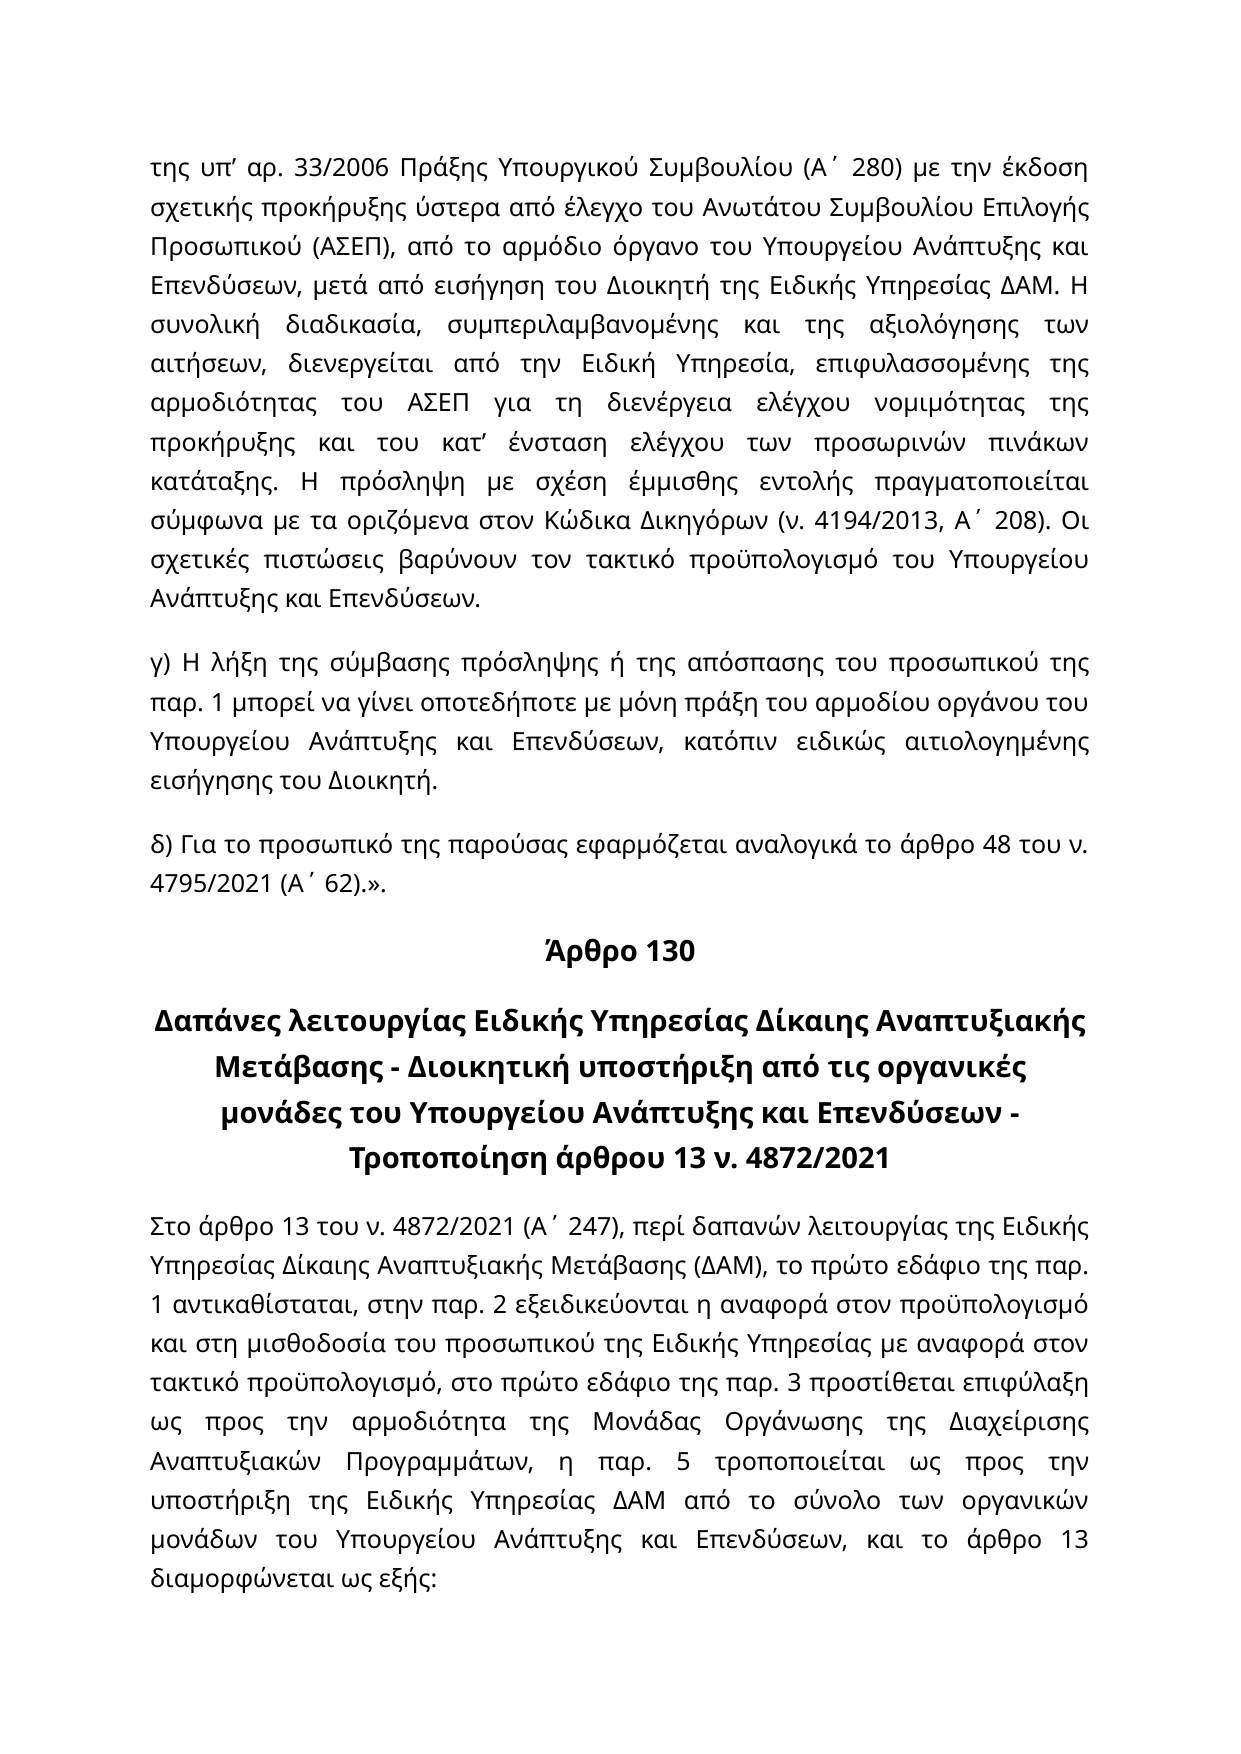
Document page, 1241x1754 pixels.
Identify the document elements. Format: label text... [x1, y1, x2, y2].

text Στο άρθρο 13 του ν. 4872/2021 (Α΄ 247), περί δαπανών λειτουργίας της Ειδικής Υπηρεσίας Δίκαιης Αναπτυξιακής Μετάβασης (ΔΑΜ), το πρώτο εδάφιο της παρ. 1 αντικαθίσταται, στην παρ. 2 εξειδικεύονται η αναφορά στον προϋπολογισμό και στη μισθοδοσία του προσωπικού της Ειδικής Υπηρεσίας με αναφορά στον τακτικό προϋπολογισμό, στο πρώτο εδάφιο της παρ. 3 προστίθεται επιφύλαξη ως προς την αρμοδιότητα της Μονάδας Οργάνωσης της Διαχείρισης Αναπτυξιακών Προγραμμάτων, η παρ. 5 τροποποιείται ως προς την υποστήριξη της Ειδικής Υπηρεσίας ΔΑΜ από το σύνολο των οργανικών μονάδων του Υπουργείου Ανάπτυξης και Επενδύσεων, και το άρθρο 13 διαμορφώνεται ως εξής: [150, 1208, 1090, 1595]
text δ) Για το προσωπικό της παρούσας εφαρμόζεται αναλογικά το άρθρο 48 του ν. 4795/2021 (Α΄ 62).». [150, 827, 1090, 900]
subtitle Δαπάνες λειτουργίας Ειδικής Υπηρεσίας Δίκαιης Αναπτυξιακής Μετάβασης - Διοικητική υποστήριξη από τις οργανικές μονάδες του Υπουργείου Ανάπτυξης και Επενδύσεων - Τροποποίηση άρθρου 13 ν. 4872/2021 [150, 1001, 1090, 1177]
text γ) Η λήξη της σύμβασης πρόσληψης ή της απόσπασης του προσωπικού της παρ. 1 μπορεί να γίνει οποτεδήποτε με μόνη πράξη του αρμοδίου οργάνου του Υπουργείου Ανάπτυξης και Επενδύσεων, κατόπιν ειδικώς αιτιολογημένης εισήγησης του Διοικητή. [150, 645, 1090, 797]
subtitle Άρθρο 130 [150, 930, 1090, 970]
text της υπ’ αρ. 33/2006 Πράξης Υπουργικού Συμβουλίου (Α΄ 280) με την έκδοση σχετικής προκήρυξης ύστερα από έλεγχο του Ανωτάτου Συμβουλίου Επιλογής Προσωπικού (ΑΣΕΠ), από το αρμόδιο όργανο του Υπουργείου Ανάπτυξης και Επενδύσεων, μετά από εισήγηση του Διοικητή της Ειδικής Υπηρεσίας ΔΑΜ. Η συνολική διαδικασία, συμπεριλαμβανομένης και της αξιολόγησης των αιτήσεων, διενεργείται από την Ειδική Υπηρεσία, επιφυλασσομένης της αρμοδιότητας του ΑΣΕΠ για τη διενέργεια ελέγχου νομιμότητας της προκήρυξης και του κατ’ ένσταση ελέγχου των προσωρινών πινάκων κατάταξης. Η πρόσληψη με σχέση έμμισθης εντολής πραγματοποιείται σύμφωνα με τα οριζόμενα στον Κώδικα Δικηγόρων (ν. 4194/2013, Α΄ 208). Οι σχετικές πιστώσεις βαρύνουν τον τακτικό προϋπολογισμό του Υπουργείου Ανάπτυξης και Επενδύσεων. [150, 150, 1090, 615]
